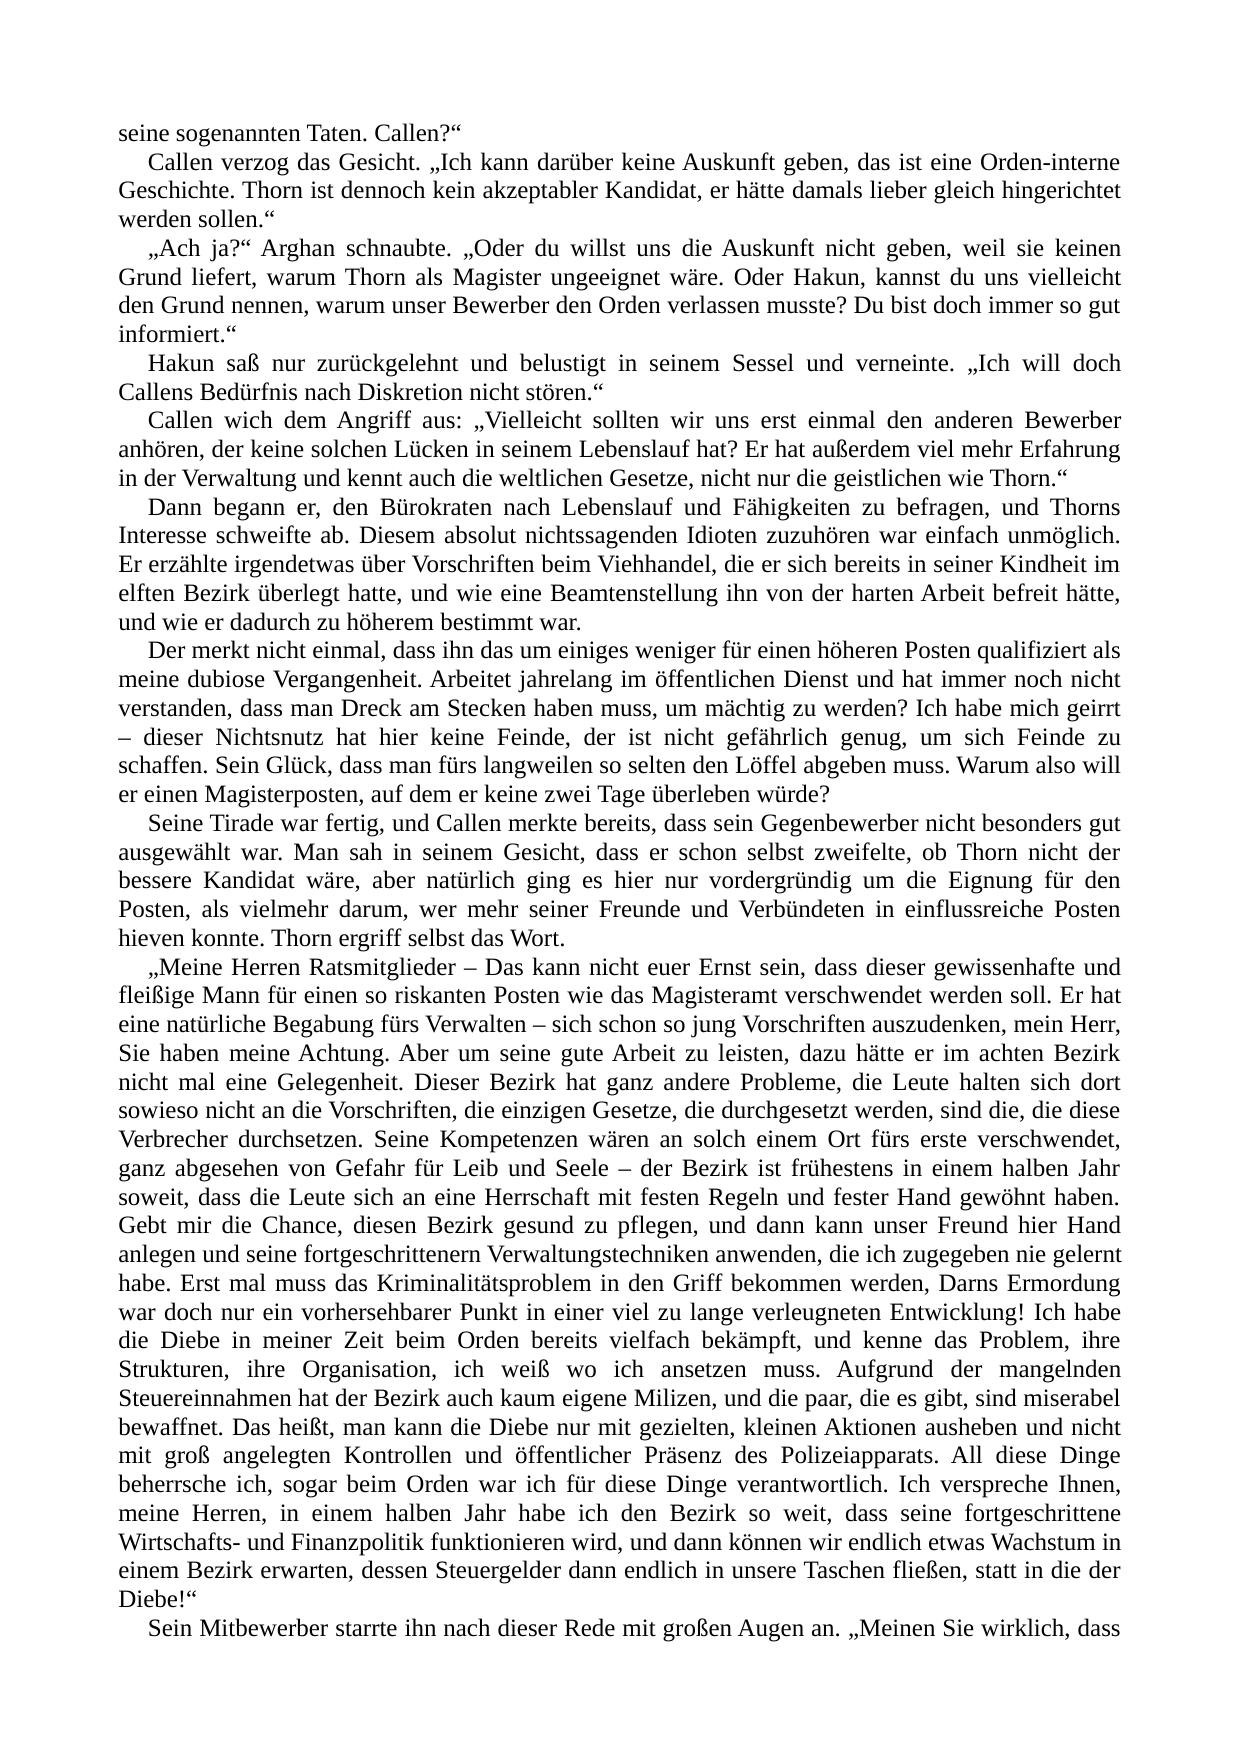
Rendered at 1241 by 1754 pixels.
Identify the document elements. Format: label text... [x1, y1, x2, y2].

text „Ach ja?“ Arghan schnaubte. „Oder du willst uns die Auskunft nicht geben, weil sie keinen Grund liefert, warum Thorn als Magister ungeeignet wäre. Oder Hakun, kannst du uns vielleicht den Grund nennen, warum unser Bewerber den Orden verlassen musste? Du bist doch immer so gut informiert.“ [118, 233, 1122, 348]
text Seine Tirade war fertig, und Callen merkte bereits, dass sein Gegenbewerber nicht besonders gut ausgewählt war. Man sah in seinem Gesicht, dass er schon selbst zweifelte, ob Thorn nicht der bessere Kandidat wäre, aber natürlich ging es hier nur vordergründig um die Eignung für den Posten, als vielmehr darum, wer mehr seiner Freunde und Verbündeten in einflussreiche Posten hieven konnte. Thorn ergriff selbst das Wort. [118, 808, 1122, 952]
text Der merkt nicht einmal, dass ihn das um einiges weniger für einen höheren Posten qualifiziert als meine dubiose Vergangenheit. Arbeitet jahrelang im öffentlichen Dienst und hat immer noch nicht verstanden, dass man Dreck am Stecken haben muss, um mächtig zu werden? Ich habe mich geirrt – dieser Nichtsnutz hat hier keine Feinde, der ist nicht gefährlich genug, um sich Feinde zu schaffen. Sein Glück, dass man fürs langweilen so selten den Löffel abgeben muss. Warum also will er einen Magisterposten, auf dem er keine zwei Tage überleben würde? [118, 636, 1122, 808]
text Dann begann er, den Bürokraten nach Lebenslauf und Fähigkeiten zu befragen, und Thorns Interesse schweifte ab. Diesem absolut nichtssagenden Idioten zuzuhören war einfach unmöglich. Er erzählte irgendetwas über Vorschriften beim Viehhandel, die er sich bereits in seiner Kindheit im elften Bezirk überlegt hatte, und wie eine Beamtenstellung ihn von der harten Arbeit befreit hätte, und wie er dadurch zu höherem bestimmt war. [118, 492, 1122, 636]
text „Meine Herren Ratsmitglieder – Das kann nicht euer Ernst sein, dass dieser gewissenhafte und fleißige Mann für einen so riskanten Posten wie das Magisteramt verschwendet werden soll. Er hat eine natürliche Begabung fürs Verwalten – sich schon so jung Vorschriften auszudenken, mein Herr, Sie haben meine Achtung. Aber um seine gute Arbeit zu leisten, dazu hätte er im achten Bezirk nicht mal eine Gelegenheit. Dieser Bezirk hat ganz andere Probleme, die Leute halten sich dort sowieso nicht an die Vorschriften, die einzigen Gesetze, die durchgesetzt werden, sind die, die diese Verbrecher durchsetzen. Seine Kompetenzen wären an solch einem Ort fürs erste verschwendet, ganz abgesehen von Gefahr für Leib und Seele – der Bezirk ist frühestens in einem halben Jahr soweit, dass die Leute sich an eine Herrschaft mit festen Regeln und fester Hand gewöhnt haben. Gebt mir die Chance, diesen Bezirk gesund zu pflegen, und dann kann unser Freund hier Hand anlegen und seine fortgeschrittenern Verwaltungstechniken anwenden, die ich zugegeben nie gelernt habe. Erst mal muss das Kriminalitätsproblem in den Griff bekommen werden, Darns Ermordung war doch nur ein vorhersehbarer Punkt in einer viel zu lange verleugneten Entwicklung! Ich habe die Diebe in meiner Zeit beim Orden bereits vielfach bekämpft, und kenne das Problem, ihre Strukturen, ihre Organisation, ich weiß wo ich ansetzen muss. Aufgrund der mangelnden Steuereinnahmen hat der Bezirk auch kaum eigene Milizen, und die paar, die es gibt, sind miserabel bewaffnet. Das heißt, man kann die Diebe nur mit gezielten, kleinen Aktionen ausheben und nicht mit groß angelegten Kontrollen und öffentlicher Präsenz des Polizeiapparats. All diese Dinge beherrsche ich, sogar beim Orden war ich für diese Dinge verantwortlich. Ich verspreche Ihnen, meine Herren, in einem halben Jahr habe ich den Bezirk so weit, dass seine fortgeschrittene Wirtschafts- und Finanzpolitik funktionieren wird, und dann können wir endlich etwas Wachstum in einem Bezirk erwarten, dessen Steuergelder dann endlich in unsere Taschen fließen, statt in die der Diebe!“ [118, 952, 1122, 1613]
text Callen wich dem Angriff aus: „Vielleicht sollten wir uns erst einmal den anderen Bewerber anhören, der keine solchen Lücken in seinem Lebenslauf hat? Er hat außerdem viel mehr Erfahrung in der Verwaltung und kennt auch die weltlichen Gesetze, nicht nur die geistlichen wie Thorn.“ [118, 406, 1122, 492]
text Sein Mitbewerber starrte ihn nach dieser Rede mit großen Augen an. „Meinen Sie wirklich, dass [118, 1613, 1122, 1642]
text Hakun saß nur zurückgelehnt und belustigt in seinem Sessel und verneinte. „Ich will doch Callens Bedürfnis nach Diskretion nicht stören.“ [118, 348, 1122, 406]
text seine sogenannten Taten. Callen?“ [118, 118, 1122, 147]
text Callen verzog das Gesicht. „Ich kann darüber keine Auskunft geben, das ist eine Orden-interne Geschichte. Thorn ist dennoch kein akzeptabler Kandidat, er hätte damals lieber gleich hingerichtet werden sollen.“ [118, 147, 1122, 233]
